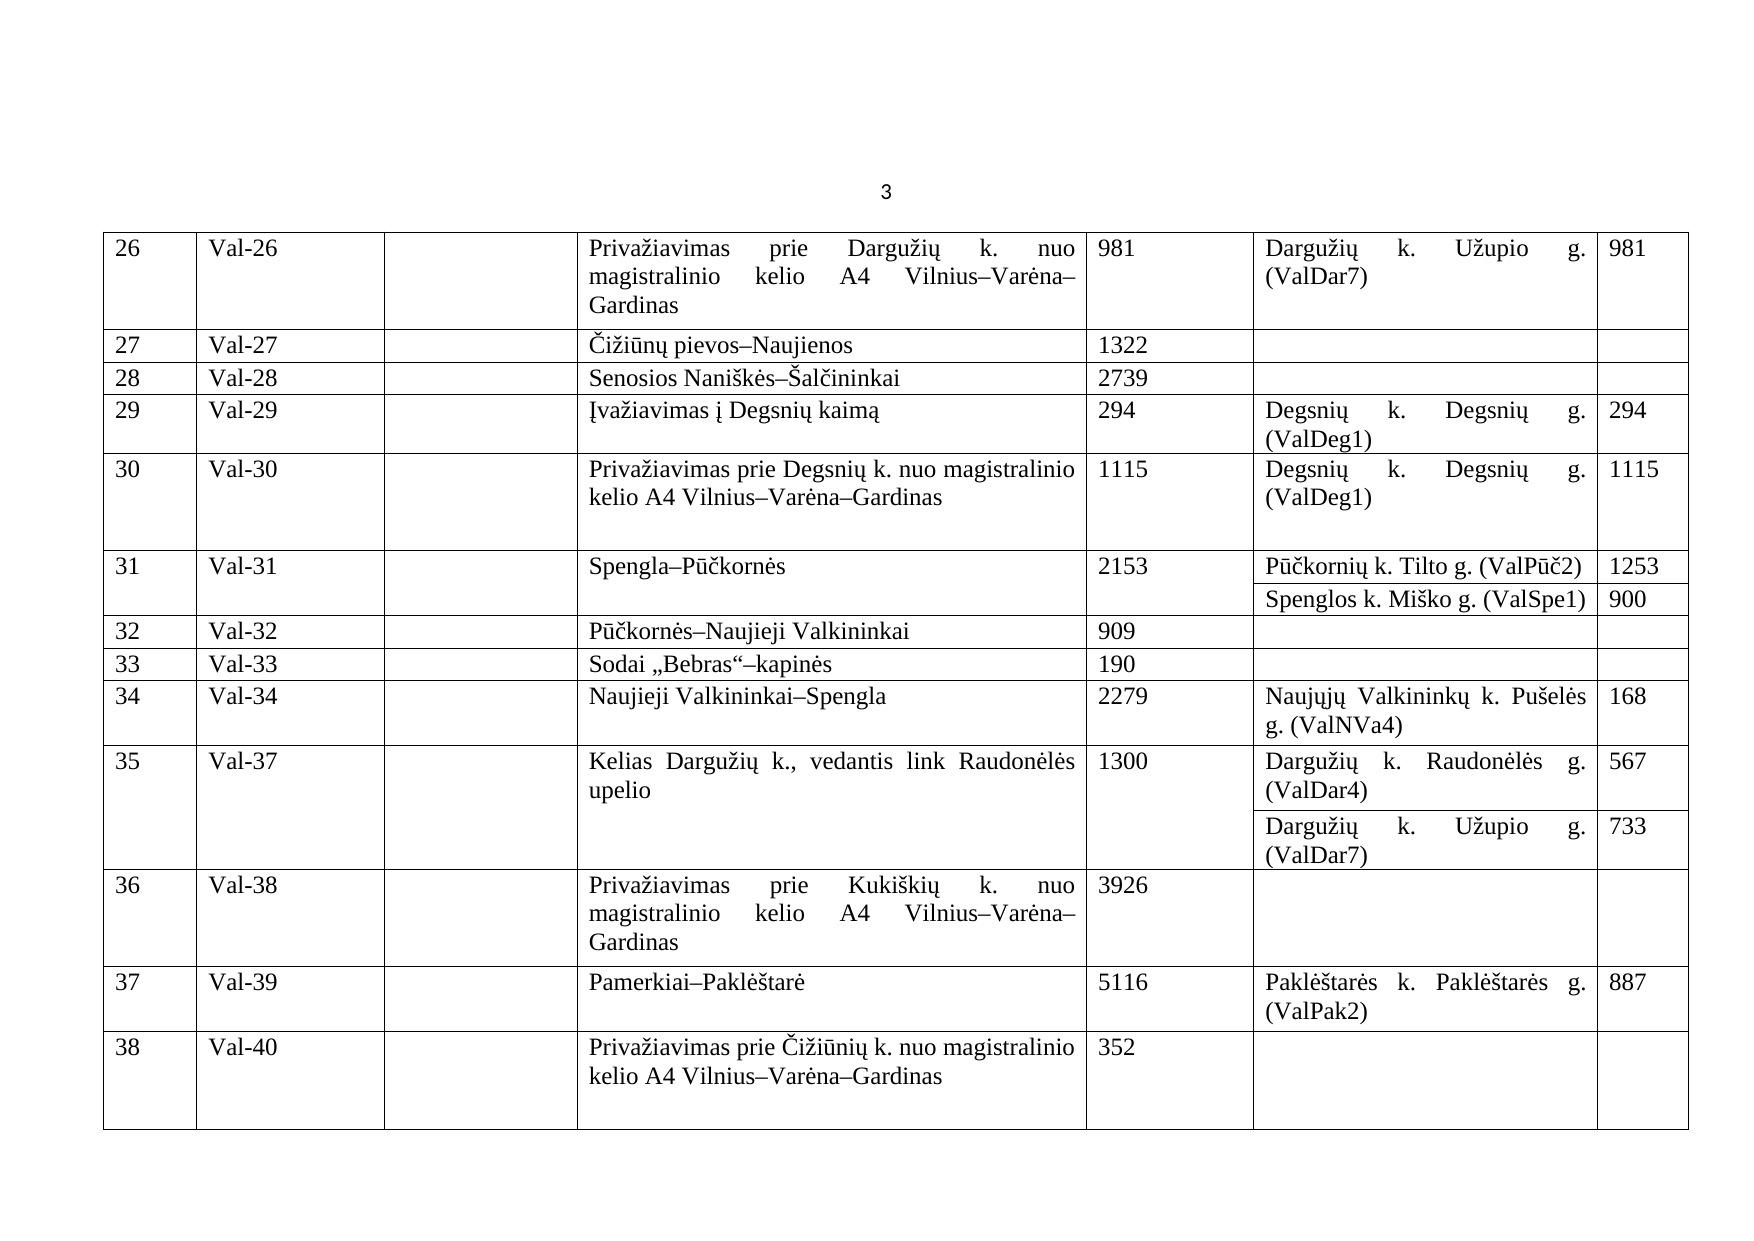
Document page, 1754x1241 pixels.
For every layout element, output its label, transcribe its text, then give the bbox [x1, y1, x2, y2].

table_cell 733 [1598, 811, 1688, 869]
table_cell [1598, 649, 1688, 680]
table_cell [385, 454, 577, 550]
table_cell 34 [104, 681, 196, 745]
table_cell 36 [104, 870, 196, 966]
table_cell Val-39 [197, 967, 384, 1031]
table_cell 28 [104, 363, 196, 394]
table_cell Naujųjų Valkininkų k. Pušelės g. (ValNVa4) [1254, 681, 1597, 745]
table_cell Val-38 [197, 870, 384, 966]
table_cell Spengla–Pūčkornės [578, 551, 1086, 615]
table_cell [1254, 649, 1597, 680]
table_cell 1253 [1598, 551, 1688, 583]
table_cell [385, 363, 577, 394]
table_cell 30 [104, 454, 196, 550]
table_cell [1598, 330, 1688, 362]
table_cell 1115 [1087, 454, 1253, 550]
table_cell 1115 [1598, 454, 1688, 550]
table_cell Čižiūnų pievos–Naujienos [578, 330, 1086, 362]
table_cell [385, 681, 577, 745]
table_cell Dargužių k. Raudonėlės g. (ValDar4) [1254, 746, 1597, 810]
table_cell [385, 746, 577, 869]
table_cell [1598, 616, 1688, 648]
table_cell 5116 [1087, 967, 1253, 1031]
table_cell Paklėštarės k. Paklėštarės g. (ValPak2) [1254, 967, 1597, 1031]
table_cell Val-32 [197, 616, 384, 648]
table_cell Sodai „Bebras“–kapinės [578, 649, 1086, 680]
table_cell Val-26 [197, 233, 384, 329]
table_cell Privažiavimas prie Degsnių k. nuo magistralinio kelio A4 Vilnius–Varėna–Gardinas [578, 454, 1086, 550]
table_cell Degsnių k. Degsnių g. (ValDeg1) [1254, 395, 1597, 453]
table_cell 33 [104, 649, 196, 680]
table_cell 31 [104, 551, 196, 615]
table_cell 981 [1598, 233, 1688, 329]
table_cell 29 [104, 395, 196, 453]
table_cell Dargužių k. Užupio g. (ValDar7) [1254, 233, 1597, 329]
table_cell Senosios Naniškės–Šalčininkai [578, 363, 1086, 394]
table_cell [1254, 363, 1597, 394]
table_cell 168 [1598, 681, 1688, 745]
table_cell [385, 616, 577, 648]
table_cell [1254, 870, 1597, 966]
table_cell 900 [1598, 584, 1688, 615]
table_cell 2279 [1087, 681, 1253, 745]
table_cell Degsnių k. Degsnių g. (ValDeg1) [1254, 454, 1597, 550]
table_cell Spenglos k. Miško g. (ValSpe1) [1254, 584, 1597, 615]
table_cell 294 [1598, 395, 1688, 453]
table_cell [385, 233, 577, 329]
table_cell [385, 395, 577, 453]
table_cell Naujieji Valkininkai–Spengla [578, 681, 1086, 745]
table_cell 26 [104, 233, 196, 329]
table_cell [385, 870, 577, 966]
table_cell 887 [1598, 967, 1688, 1031]
table_cell Privažiavimas prie Čižiūnių k. nuo magistralinio kelio A4 Vilnius–Varėna–Gardinas [578, 1032, 1086, 1129]
table_cell Privažiavimas prie Kukiškių k. nuo magistralinio kelio A4 Vilnius–Varėna–Gardinas [578, 870, 1086, 966]
table_cell 32 [104, 616, 196, 648]
table_cell Val-33 [197, 649, 384, 680]
table_cell [385, 330, 577, 362]
table_cell Kelias Dargužių k., vedantis link Raudonėlės upelio [578, 746, 1086, 869]
table_cell 1300 [1087, 746, 1253, 869]
table_cell 2153 [1087, 551, 1253, 615]
table_cell 27 [104, 330, 196, 362]
table_cell 981 [1087, 233, 1253, 329]
table_cell 3926 [1087, 870, 1253, 966]
table_cell [385, 551, 577, 615]
table_cell 35 [104, 746, 196, 869]
table_cell Val-31 [197, 551, 384, 615]
table_cell Val-28 [197, 363, 384, 394]
table_cell Pūčkornių k. Tilto g. (ValPūč2) [1254, 551, 1597, 583]
table_cell 294 [1087, 395, 1253, 453]
table_cell [1254, 330, 1597, 362]
table_cell 1322 [1087, 330, 1253, 362]
table_cell Val-27 [197, 330, 384, 362]
table_cell [1598, 1032, 1688, 1129]
table_cell [385, 1032, 577, 1129]
table_cell Val-37 [197, 746, 384, 869]
table_cell Pamerkiai–Paklėštarė [578, 967, 1086, 1031]
table_cell Privažiavimas prie Dargužių k. nuo magistralinio kelio A4 Vilnius–Varėna–Gardinas [578, 233, 1086, 329]
table_cell 909 [1087, 616, 1253, 648]
table_cell [1254, 616, 1597, 648]
table_cell 2739 [1087, 363, 1253, 394]
table_cell [385, 649, 577, 680]
table_cell 37 [104, 967, 196, 1031]
table_cell Val-40 [197, 1032, 384, 1129]
table_cell 190 [1087, 649, 1253, 680]
table_cell Val-30 [197, 454, 384, 550]
table_cell [1598, 870, 1688, 966]
table_cell 352 [1087, 1032, 1253, 1129]
table_cell 567 [1598, 746, 1688, 810]
table_cell 38 [104, 1032, 196, 1129]
table_cell Val-29 [197, 395, 384, 453]
table_cell Dargužių k. Užupio g. (ValDar7) [1254, 811, 1597, 869]
table_cell [1598, 363, 1688, 394]
table_cell [385, 967, 577, 1031]
table_cell [1254, 1032, 1597, 1129]
table_cell Įvažiavimas į Degsnių kaimą [578, 395, 1086, 453]
table_cell Val-34 [197, 681, 384, 745]
table_cell Pūčkornės–Naujieji Valkininkai [578, 616, 1086, 648]
